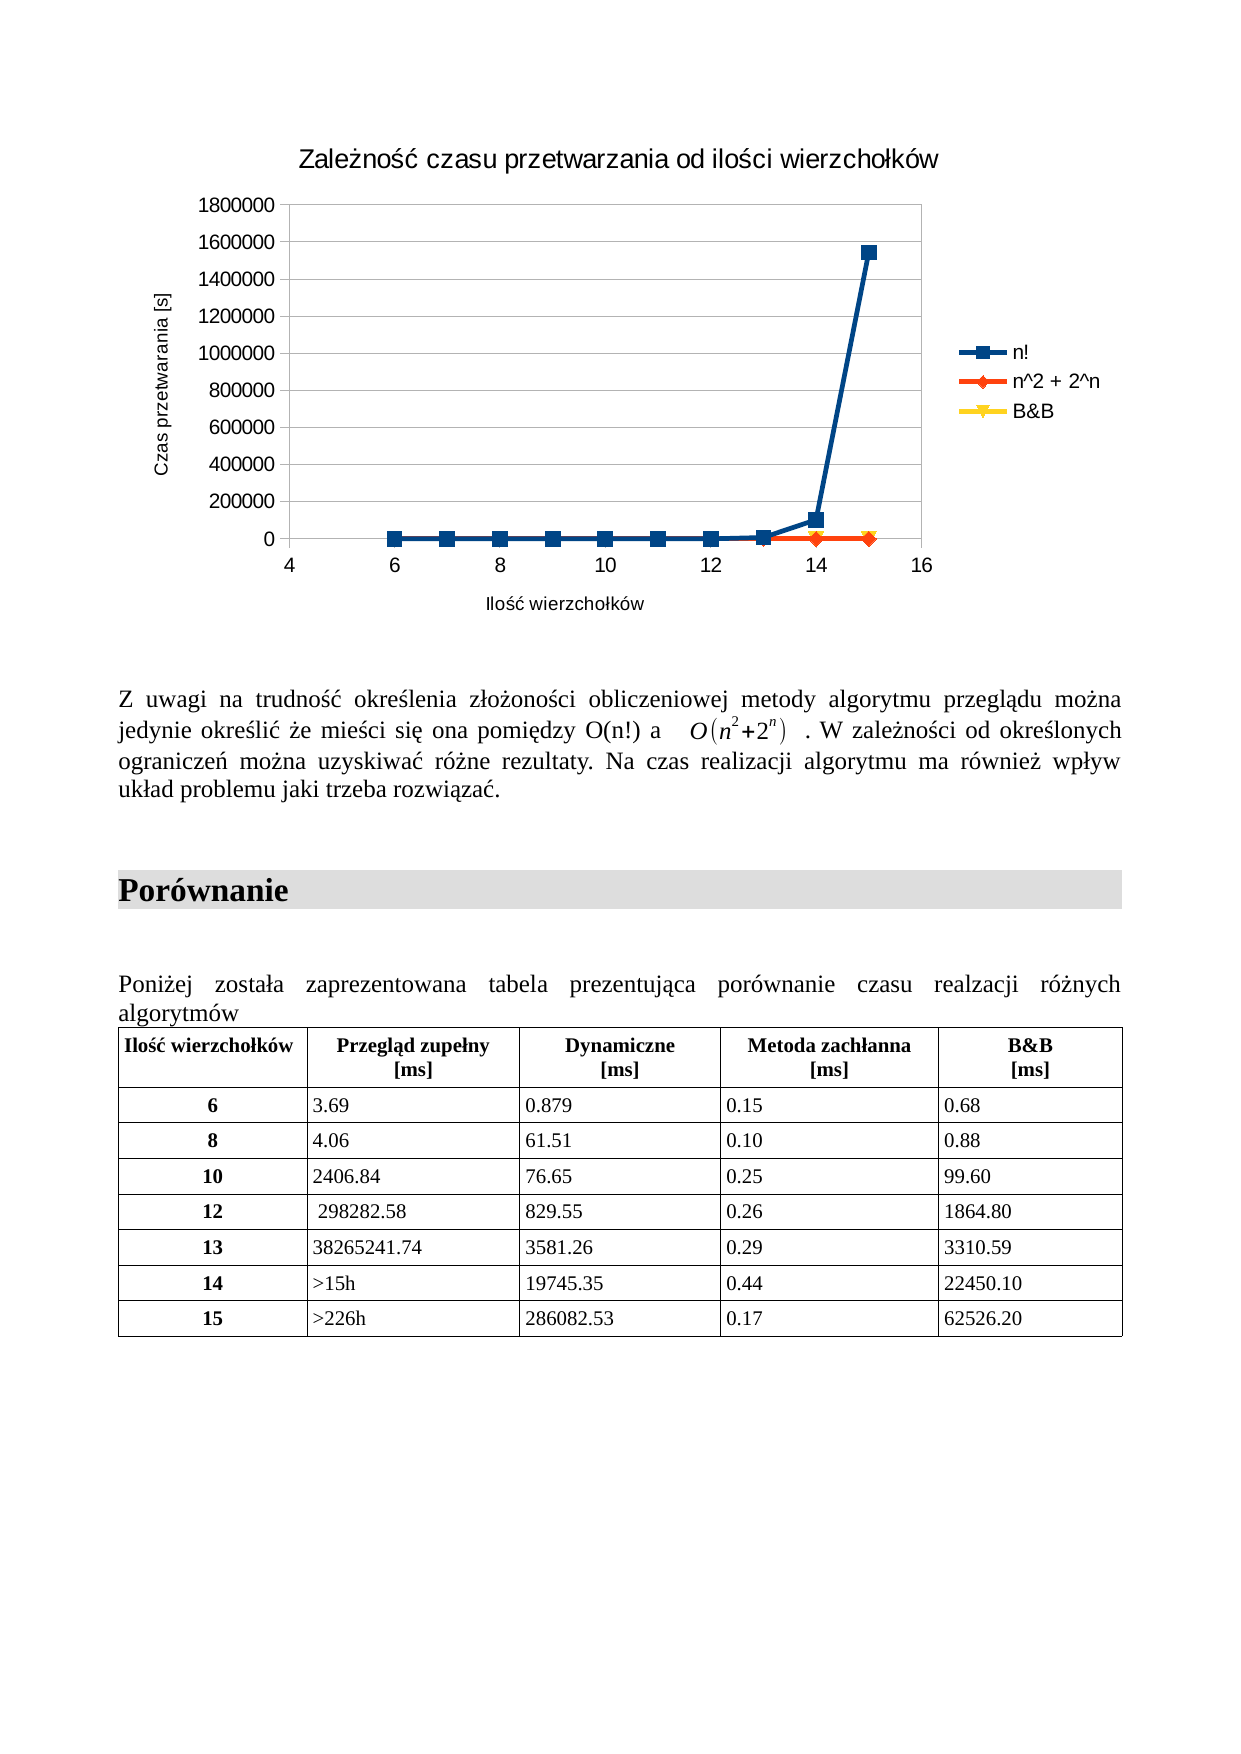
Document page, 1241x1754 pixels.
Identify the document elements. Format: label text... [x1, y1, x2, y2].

table_cell 15 [119, 1301, 307, 1336]
table_cell 13 [119, 1230, 307, 1265]
table_cell 14 [119, 1266, 307, 1300]
table_cell 0.29 [721, 1230, 938, 1265]
table_cell 0.88 [939, 1123, 1122, 1158]
table_cell >226h [308, 1301, 519, 1336]
table_cell 0.68 [939, 1088, 1122, 1122]
table_cell 2406.84 [308, 1159, 519, 1193]
table_cell 3581.26 [520, 1230, 720, 1265]
table_header Przegląd zupełny [ms] [308, 1028, 519, 1087]
table_cell 99.60 [939, 1159, 1122, 1193]
table_cell 3.69 [308, 1088, 519, 1122]
table_header Metoda zachłanna [ms] [721, 1028, 938, 1087]
table_cell 22450.10 [939, 1266, 1122, 1300]
table_cell 0.879 [520, 1088, 720, 1122]
table_cell 829.55 [520, 1195, 720, 1229]
table_cell >15h [308, 1266, 519, 1300]
table_header Ilość wierzchołków [119, 1028, 307, 1087]
table_cell 1864.80 [939, 1195, 1122, 1229]
table_cell 62526.20 [939, 1301, 1122, 1336]
table_cell 10 [119, 1159, 307, 1193]
table_cell 8 [119, 1123, 307, 1158]
table_cell 12 [119, 1195, 307, 1229]
table_cell 0.15 [721, 1088, 938, 1122]
text Poniżej została zaprezentowana tabela prezentująca porównanie czasu realzacji różnych algorytmów [118, 969, 1122, 1027]
table_cell 76.65 [520, 1159, 720, 1193]
table_cell 286082.53 [520, 1301, 720, 1336]
table_cell 61.51 [520, 1123, 720, 1158]
table_cell 38265241.74 [308, 1230, 519, 1265]
table_cell 0.26 [721, 1195, 938, 1229]
table_cell 19745.35 [520, 1266, 720, 1300]
table_cell 0.25 [721, 1159, 938, 1193]
table_header B&B [ms] [939, 1028, 1122, 1087]
table_cell 0.17 [721, 1301, 938, 1336]
table_cell 4.06 [308, 1123, 519, 1158]
table_header Dynamiczne [ms] [520, 1028, 720, 1087]
table_cell 0.44 [721, 1266, 938, 1300]
table_cell 3310.59 [939, 1230, 1122, 1265]
table_cell 6 [119, 1088, 307, 1122]
text Z uwagi na trudność określenia złożoności obliczeniowej metody algorytmu przeglądu można jedynie określić że mieści się ona pomiędzy O(n!) a . W zależności od określonych ograniczeń można uzyskiwać różne rezultaty. Na czas realizacji algorytmu ma również wpływ układ problemu jaki trzeba rozwiązać. [118, 684, 1122, 803]
table_cell 298282.58 [308, 1195, 519, 1229]
table_cell 0.10 [721, 1123, 938, 1158]
